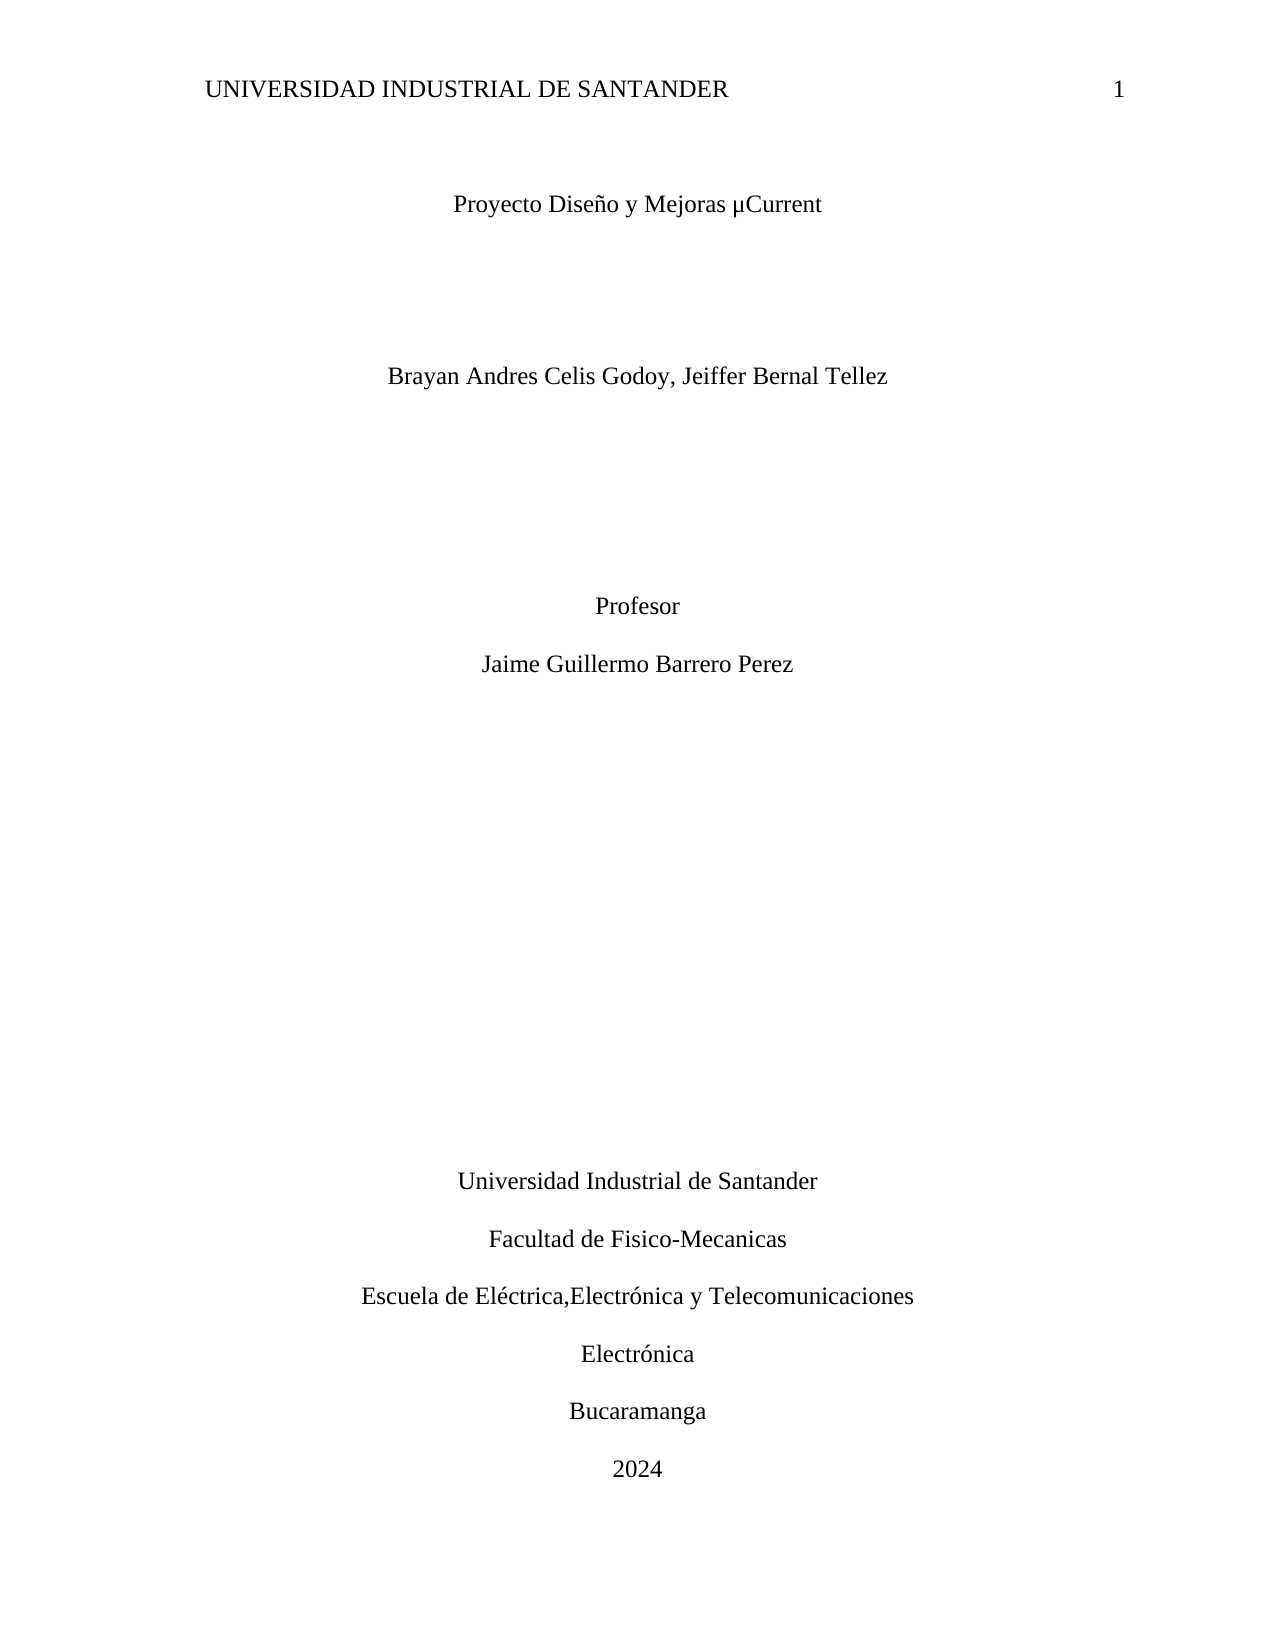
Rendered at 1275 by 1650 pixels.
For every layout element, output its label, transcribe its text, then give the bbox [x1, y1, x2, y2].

text Brayan Andres Celis Godoy, Jeiffer Bernal Tellez [150, 361, 1125, 390]
text Bucaramanga [150, 1396, 1125, 1425]
text Proyecto Diseño y Mejoras μCurrent [150, 189, 1125, 217]
text Jaime Guillermo Barrero Perez [150, 649, 1125, 677]
text Facultad de Fisico-Mecanicas [150, 1224, 1125, 1252]
text Universidad Industrial de Santander [150, 1166, 1125, 1195]
text Escuela de Eléctrica,Electrónica y Telecomunicaciones [150, 1281, 1125, 1310]
text Electrónica [150, 1339, 1125, 1367]
text 2024 [150, 1454, 1125, 1482]
text Profesor [150, 591, 1125, 620]
